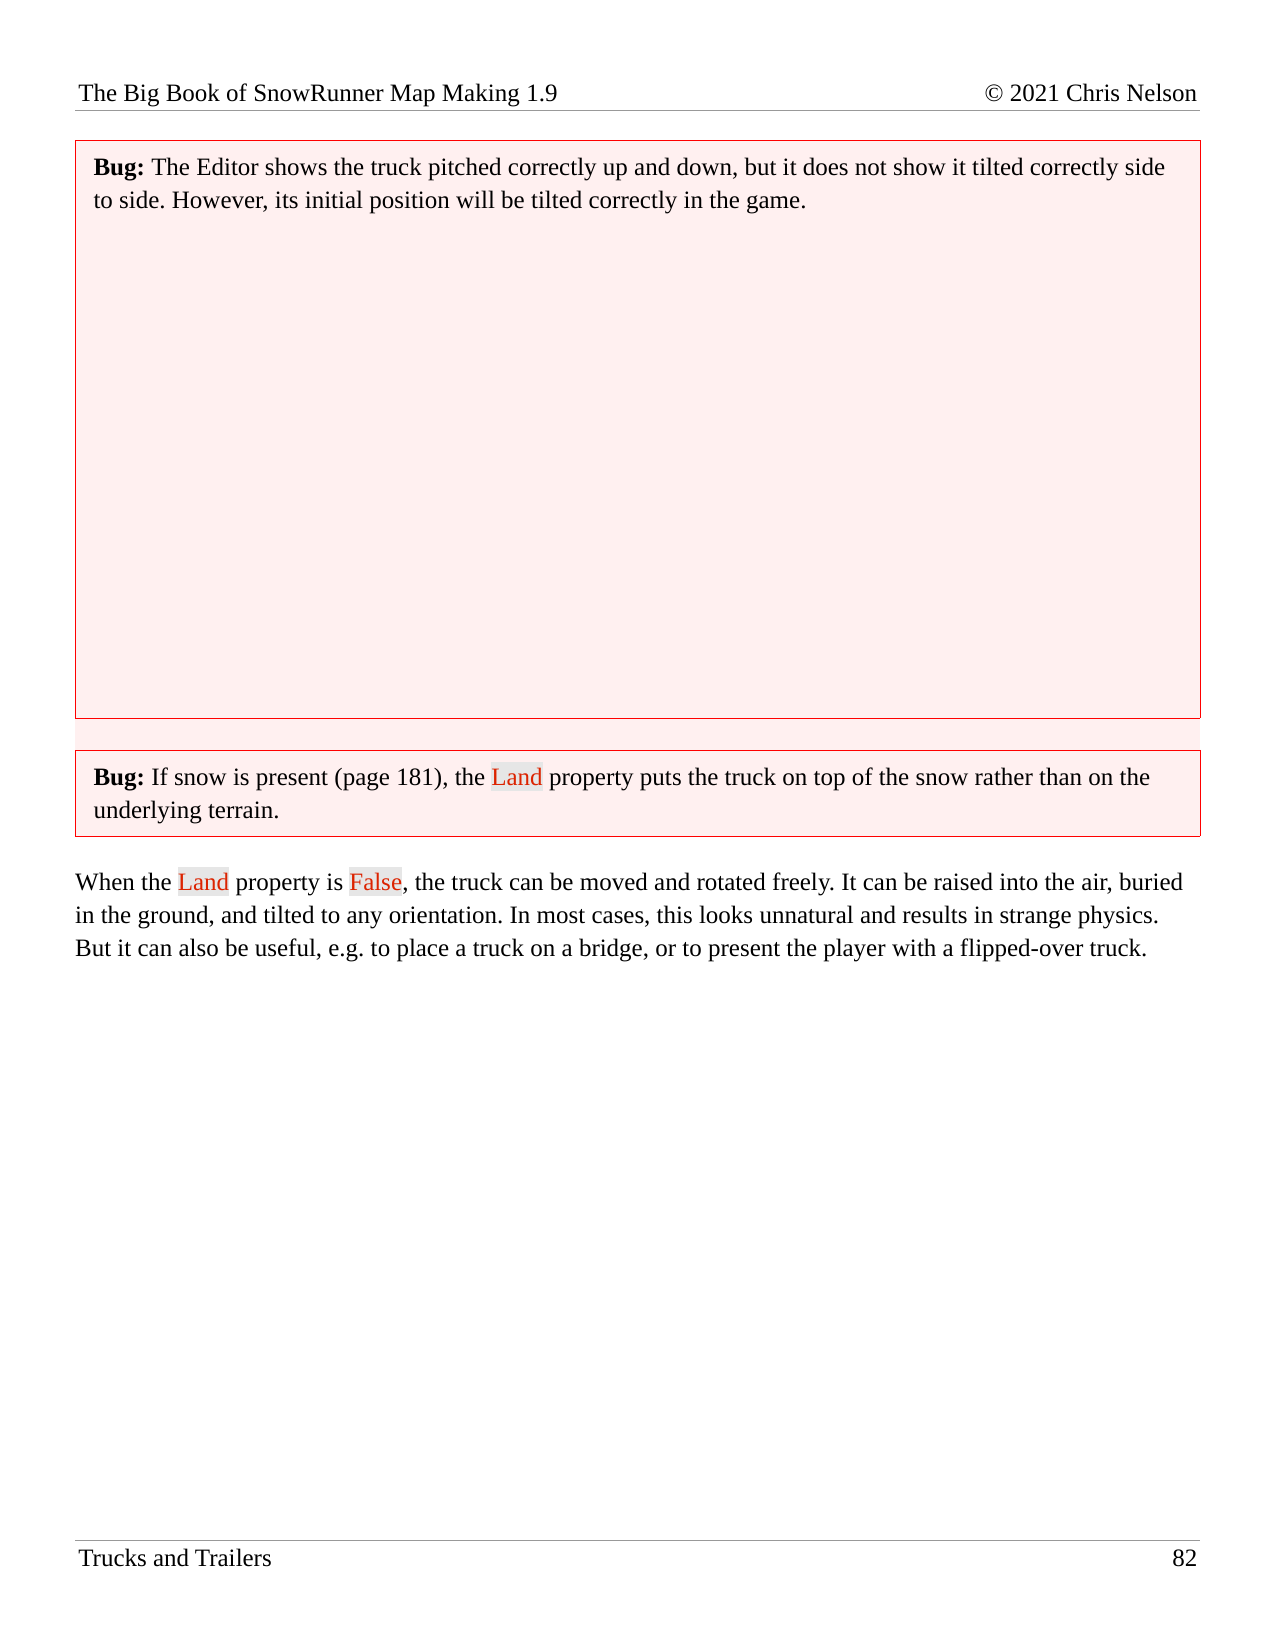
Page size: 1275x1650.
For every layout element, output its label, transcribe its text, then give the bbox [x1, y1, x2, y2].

text When the Land property is False, the truck can be moved and rotated freely. It can be raised into the air, buried in the ground, and tilted to any orientation. In most cases, this looks unnatural and results in strange physics. But it can also be useful, e.g. to place a truck on a bridge, or to present the player with a flipped-over truck. [75, 867, 1200, 962]
list The Editor shows the truck pitched correctly up and down, but it does not show it tilted correctly side to side. However, its initial position will be tilted correctly in the game. [76, 141, 1200, 214]
list If snow is present (page 181), the Land property puts the truck on top of the snow rather than on the underlying terrain. [76, 751, 1200, 836]
